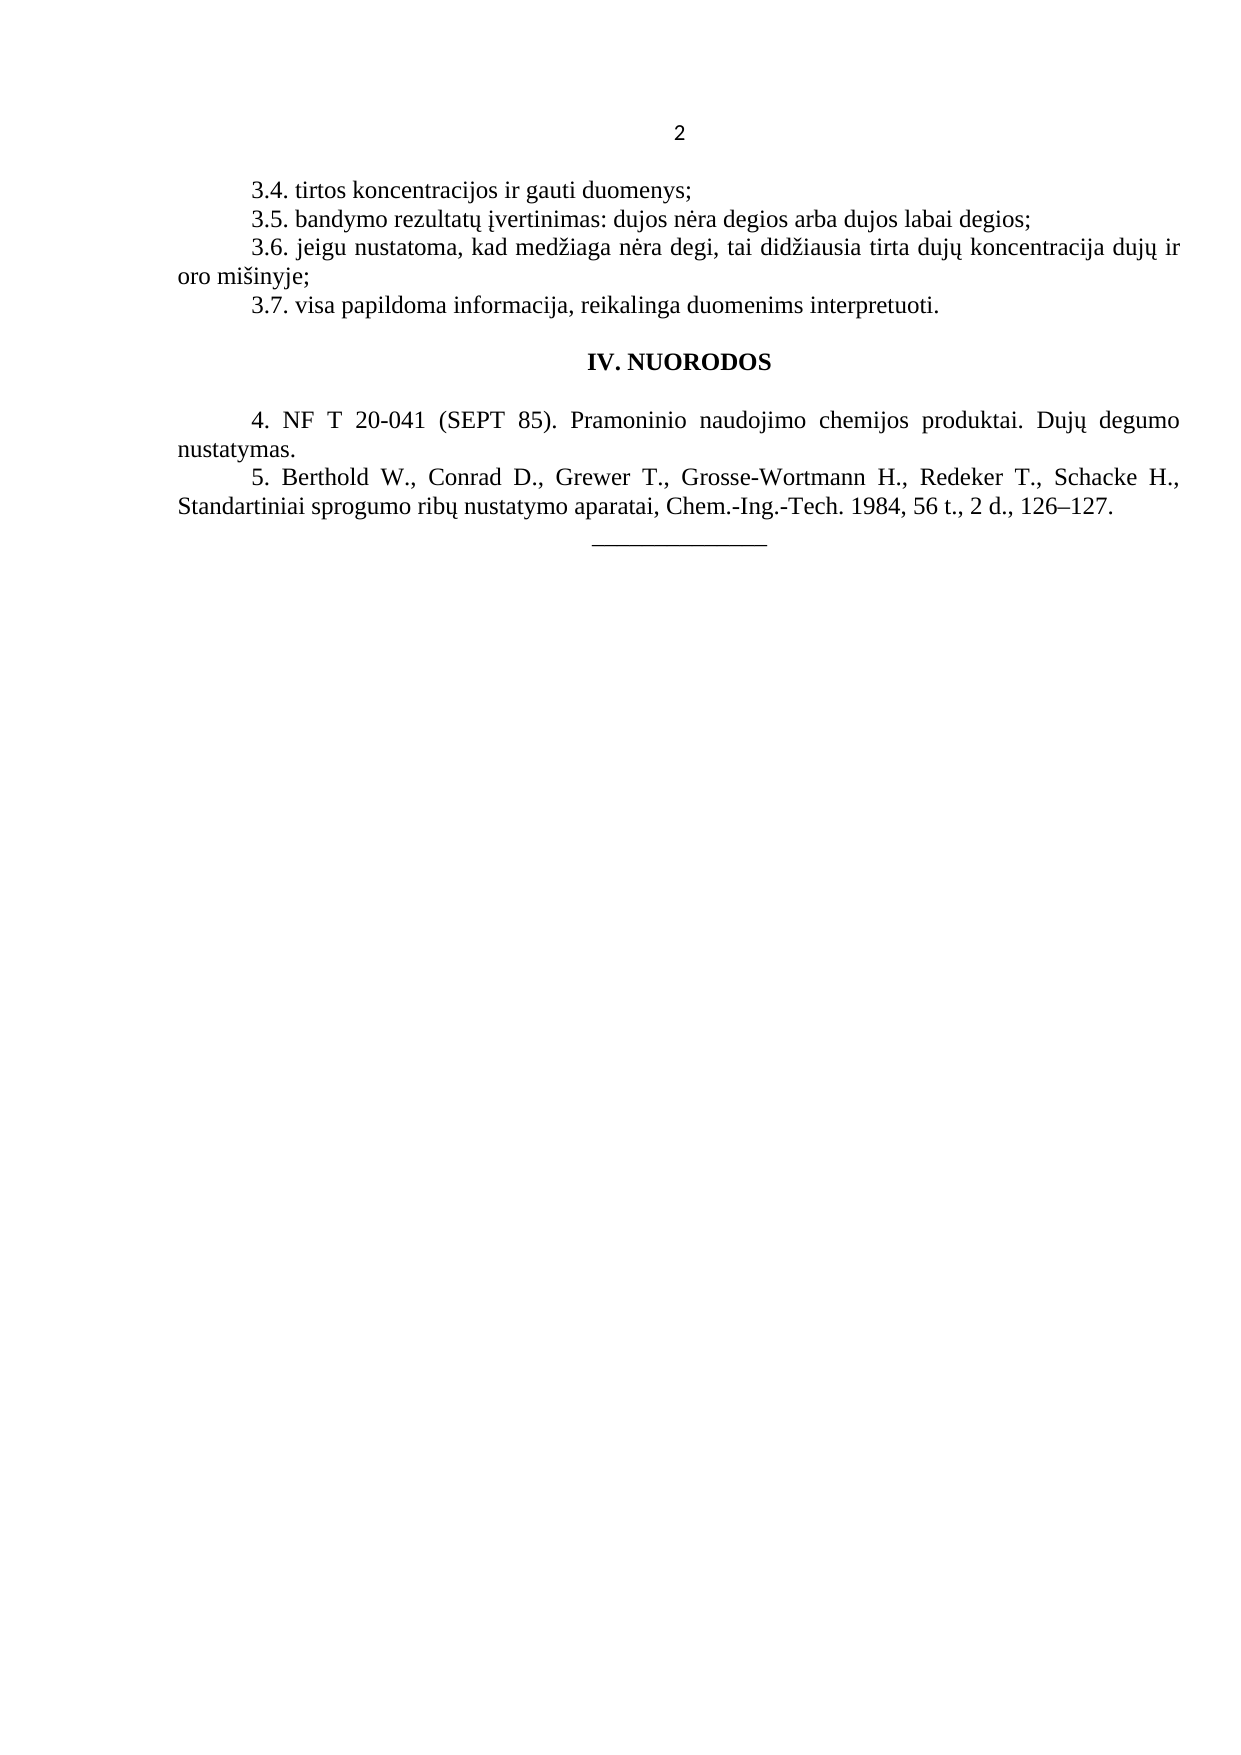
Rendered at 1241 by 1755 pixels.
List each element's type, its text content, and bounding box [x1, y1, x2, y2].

text 3.6. jeigu nustatoma, kad medžiaga nėra degi, tai didžiausia tirta dujų koncentracija dujų ir oro mišinyje; [177, 232, 1181, 290]
text 3.4. tirtos koncentracijos ir gauti duomenys; [177, 175, 1181, 204]
text 3.7. visa papildoma informacija, reikalinga duomenims interpretuoti. [177, 290, 1181, 319]
text IV. Nuorodos [177, 347, 1181, 376]
text 5. Berthold W., Conrad D., Grewer T., Grosse-Wortmann H., Redeker T., Schacke H., Standartiniai sprogumo ribų nustatymo aparatai, Chem.-Ing.-Tech. 1984, 56 t., 2 d., 126–127. [177, 462, 1181, 520]
text 4. NF T 20-041 (SEPT 85). Pramoninio naudojimo chemijos produktai. Dujų degumo nustatymas. [177, 405, 1181, 462]
text 3.5. bandymo rezultatų įvertinimas: dujos nėra degios arba dujos labai degios; [177, 204, 1181, 232]
text ______________ [177, 520, 1181, 549]
